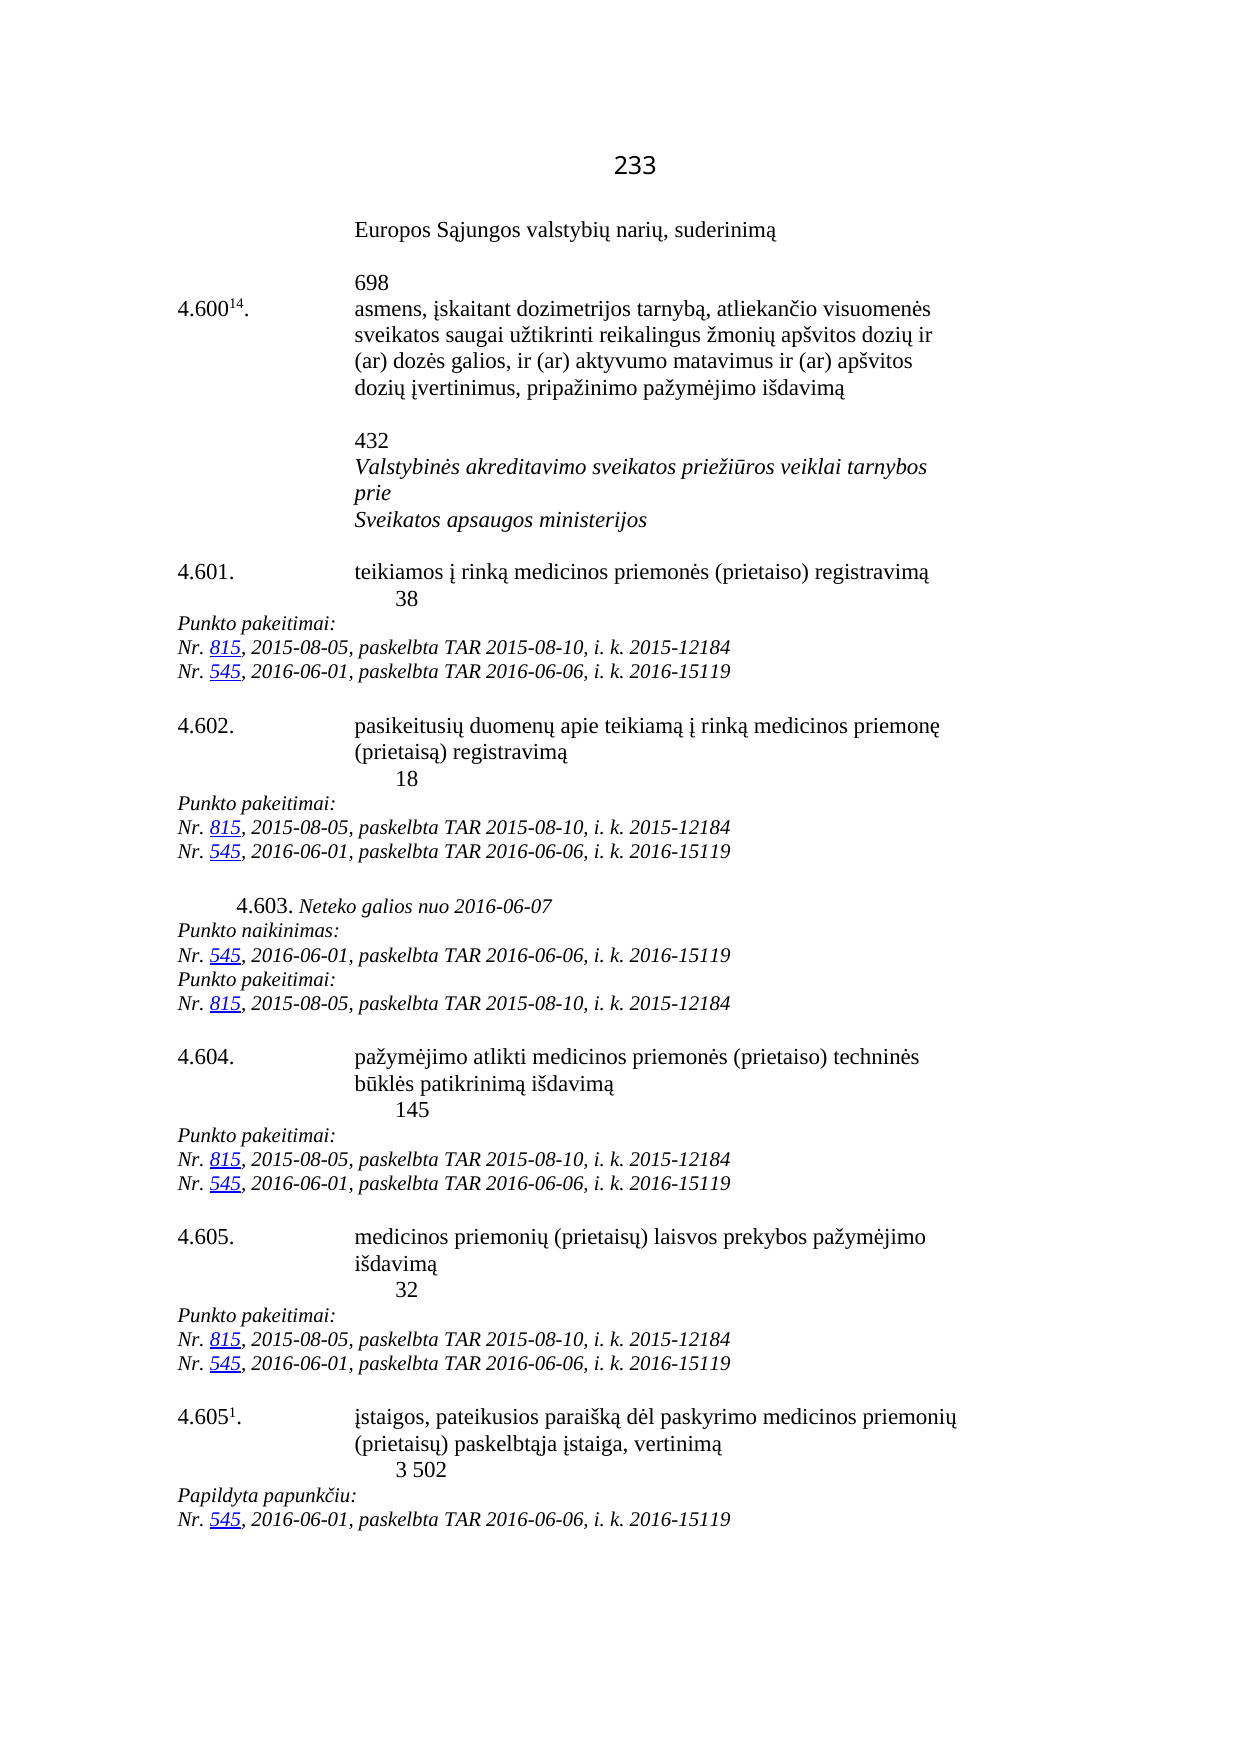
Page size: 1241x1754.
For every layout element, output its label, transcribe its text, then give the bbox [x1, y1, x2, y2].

text Nr. 545, 2016-06-01, paskelbta TAR 2016-06-06, i. k. 2016-15119 [177, 839, 1093, 863]
text 4.60014. asmens, įskaitant dozimetrijos tarnybą, atliekančio visuomenės sveikatos saugai užtikrinti reikalingus žmonių apšvitos dozių ir (ar) dozės galios, ir (ar) aktyvumo matavimus ir (ar) apšvitos dozių įvertinimus, pripažinimo pažymėjimo išdavimą 432 [177, 295, 945, 453]
text Punkto pakeitimai: [177, 1122, 1093, 1147]
text Punkto pakeitimai: [177, 611, 1093, 635]
text Nr. 815, 2015-08-05, paskelbta TAR 2015-08-10, i. k. 2015-12184 [177, 991, 1093, 1015]
text Papildyta papunkčiu: [177, 1482, 1093, 1507]
text Nr. 545, 2016-06-01, paskelbta TAR 2016-06-06, i. k. 2016-15119 [177, 659, 1093, 683]
text Nr. 545, 2016-06-01, paskelbta TAR 2016-06-06, i. k. 2016-15119 [177, 1507, 1093, 1531]
text Nr. 815, 2015-08-05, paskelbta TAR 2015-08-10, i. k. 2015-12184 [177, 635, 1093, 659]
text Valstybinės akreditavimo sveikatos priežiūros veiklai tarnybos prie Sveikatos apsaugos ministerijos [354, 453, 945, 558]
text Punkto naikinimas: [177, 918, 1093, 942]
text Nr. 545, 2016-06-01, paskelbta TAR 2016-06-06, i. k. 2016-15119 [177, 1171, 1093, 1195]
text 4.602. pasikeitusių duomenų apie teikiamą į rinką medicinos priemonę (prietaisą) registravimą 18 [177, 712, 975, 791]
text Nr. 815, 2015-08-05, paskelbta TAR 2015-08-10, i. k. 2015-12184 [177, 815, 1093, 839]
text 4.601. teikiamos į rinką medicinos priemonės (prietaiso) registravimą 38 [177, 558, 975, 611]
text 4.603. Neteko galios nuo 2016-06-07 [177, 892, 1093, 918]
text Nr. 815, 2015-08-05, paskelbta TAR 2015-08-10, i. k. 2015-12184 [177, 1147, 1093, 1171]
text Europos Sąjungos valstybių narių, suderinimą 698 [177, 216, 945, 295]
text Punkto pakeitimai: [177, 1302, 1093, 1327]
text Punkto pakeitimai: [177, 967, 1093, 991]
text Nr. 815, 2015-08-05, paskelbta TAR 2015-08-10, i. k. 2015-12184 [177, 1327, 1093, 1351]
text Nr. 545, 2016-06-01, paskelbta TAR 2016-06-06, i. k. 2016-15119 [177, 1351, 1093, 1375]
text Nr. 545, 2016-06-01, paskelbta TAR 2016-06-06, i. k. 2016-15119 [177, 942, 1093, 967]
text Punkto pakeitimai: [177, 791, 1093, 815]
text 4.604. pažymėjimo atlikti medicinos priemonės (prietaiso) techninės būklės patikrinimą išdavimą 145 [177, 1043, 975, 1122]
text 4.6051. įstaigos, pateikusios paraišką dėl paskyrimo medicinos priemonių (prietaisų) paskelbtąja įstaiga, vertinimą 3 502 [177, 1403, 960, 1482]
text 4.605. medicinos priemonių (prietaisų) laisvos prekybos pažymėjimo išdavimą 32 [177, 1223, 975, 1302]
